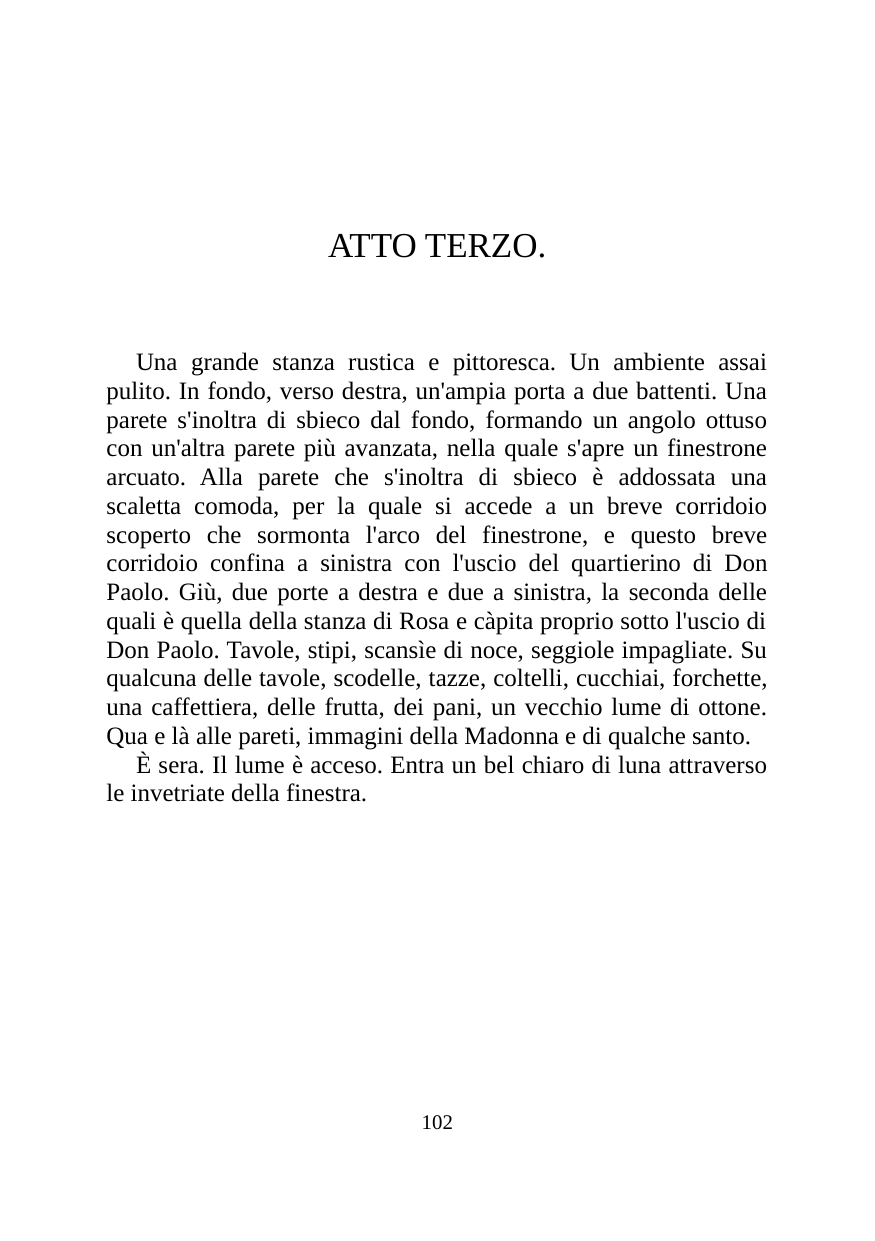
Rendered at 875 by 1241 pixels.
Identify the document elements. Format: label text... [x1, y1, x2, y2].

text È sera. Il lume è acceso. Entra un bel chiaro di luna attraverso le invetriate della finestra. [106, 750, 768, 807]
text Una grande stanza rustica e pittoresca. Un ambiente assai pulito. In fondo, verso destra, un'ampia porta a due battenti. Una parete s'inoltra di sbieco dal fondo, formando un angolo ottuso con un'altra parete più avanzata, nella quale s'apre un finestrone arcuato. Alla parete che s'inoltra di sbieco è addossata una scaletta comoda, per la quale si accede a un breve corridoio scoperto che sormonta l'arco del finestrone, e questo breve corridoio confina a sinistra con l'uscio del quartierino di Don Paolo. Giù, due porte a destra e due a sinistra, la seconda delle quali è quella della stanza di Rosa e càpita proprio sotto l'uscio di Don Paolo. Tavole, stipi, scansìe di noce, seggiole impagliate. Su qualcuna delle tavole, scodelle, tazze, coltelli, cucchiai, forchette, una caffettiera, delle frutta, dei pani, un vecchio lume di ottone. Qua e là alle pareti, immagini della Madonna e di qualche santo. [106, 347, 768, 750]
subtitle ATTO TERZO. [106, 224, 768, 264]
